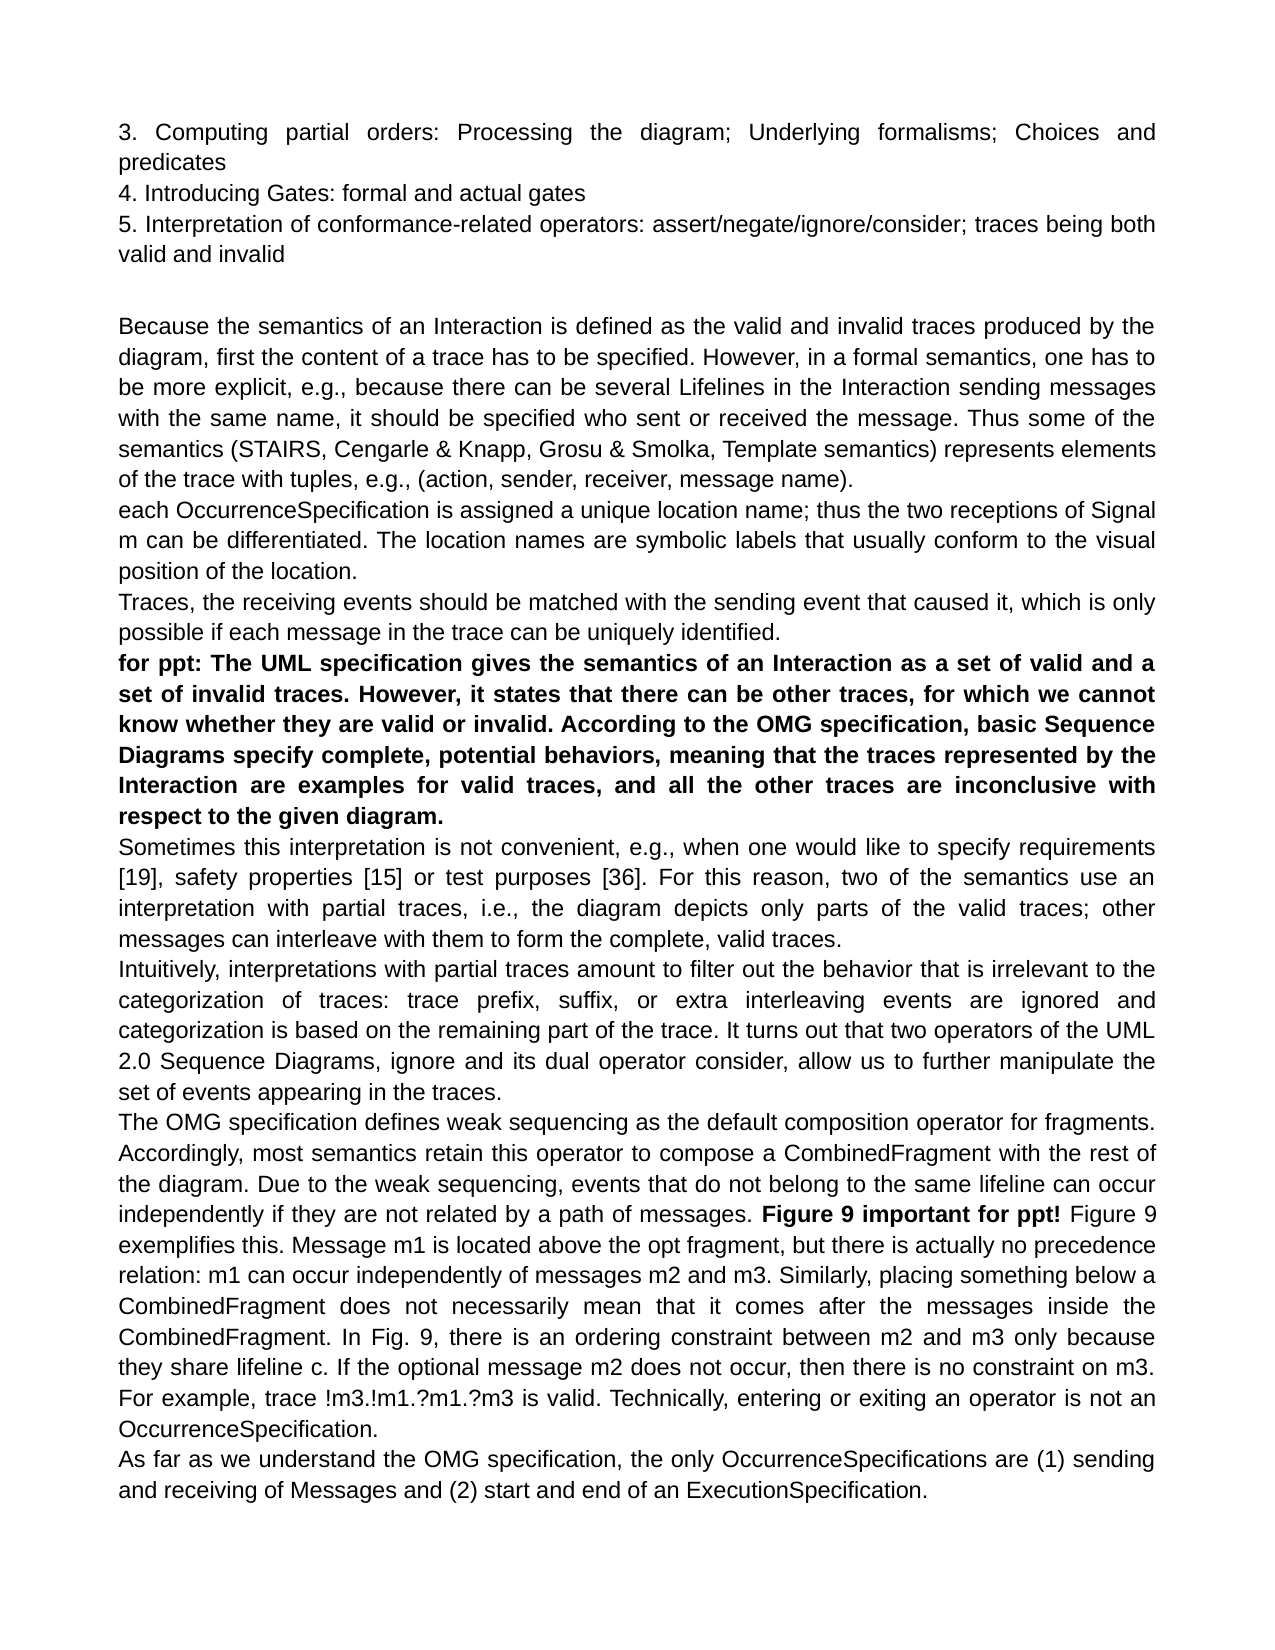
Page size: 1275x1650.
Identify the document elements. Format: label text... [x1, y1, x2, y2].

text As far as we understand the OMG specification, the only OccurrenceSpecifications are (1) sending and receiving of Messages and (2) start and end of an ExecutionSpecification. [118, 1446, 1157, 1503]
text for ppt: The UML specification gives the semantics of an Interaction as a set of valid and a set of invalid traces. However, it states that there can be other traces, for which we cannot know whether they are valid or invalid. According to the OMG specification, basic Sequence Diagrams specify complete, potential behaviors, meaning that the traces represented by the Interaction are examples for valid traces, and all the other traces are inconclusive with respect to the given diagram. [118, 649, 1157, 829]
text Traces, the receiving events should be matched with the sending event that caused it, which is only possible if each message in the trace can be uniquely identified. [118, 588, 1157, 646]
text Intuitively, interpretations with partial traces amount to filter out the behavior that is irrelevant to the categorization of traces: trace prefix, suffix, or extra interleaving events are ignored and categorization is based on the remaining part of the trace. It turns out that two operators of the UML 2.0 Sequence Diagrams, ignore and its dual operator consider, allow us to further manipulate the set of events appearing in the traces. [118, 956, 1157, 1105]
text 4. Introducing Gates: formal and actual gates [118, 179, 1157, 206]
text 5. Interpretation of conformance-related operators: assert/negate/ignore/consider; traces being both valid and invalid [118, 210, 1157, 267]
text each OccurrenceSpecification is assigned a unique location name; thus the two receptions of Signal m can be differentiated. The location names are symbolic labels that usually conform to the visual position of the location. [118, 496, 1157, 584]
text Because the semantics of an Interaction is defined as the valid and invalid traces produced by the diagram, first the content of a trace has to be specified. However, in a formal semantics, one has to be more explicit, e.g., because there can be several Lifelines in the Interaction sending messages with the same name, it should be specified who sent or received the message. Thus some of the semantics (STAIRS, Cengarle & Knapp, Grosu & Smolka, Template semantics) represents elements of the trace with tuples, e.g., (action, sender, receiver, message name). [118, 312, 1157, 492]
text The OMG specification defines weak sequencing as the default composition operator for fragments. Accordingly, most semantics retain this operator to compose a CombinedFragment with the rest of the diagram. Due to the weak sequencing, events that do not belong to the same lifeline can occur independently if they are not related by a path of messages. Figure 9 important for ppt! Figure 9 exemplifies this. Message m1 is located above the opt fragment, but there is actually no precedence relation: m1 can occur independently of messages m2 and m3. Similarly, placing something below a CombinedFragment does not necessarily mean that it comes after the messages inside the CombinedFragment. In Fig. 9, there is an ordering constraint between m2 and m3 only because they share lifeline c. If the optional message m2 does not occur, then there is no constraint on m3. For example, trace !m3.!m1.?m1.?m3 is valid. Technically, entering or exiting an operator is not an OccurrenceSpecification. [118, 1109, 1157, 1442]
text Sometimes this interpretation is not convenient, e.g., when one would like to specify requirements [19], safety properties [15] or test purposes [36]. For this reason, two of the semantics use an interpretation with partial traces, i.e., the diagram depicts only parts of the valid traces; other messages can interleave with them to form the complete, valid traces. [118, 833, 1157, 952]
text 3. Computing partial orders: Processing the diagram; Underlying formalisms; Choices and predicates [118, 118, 1157, 176]
